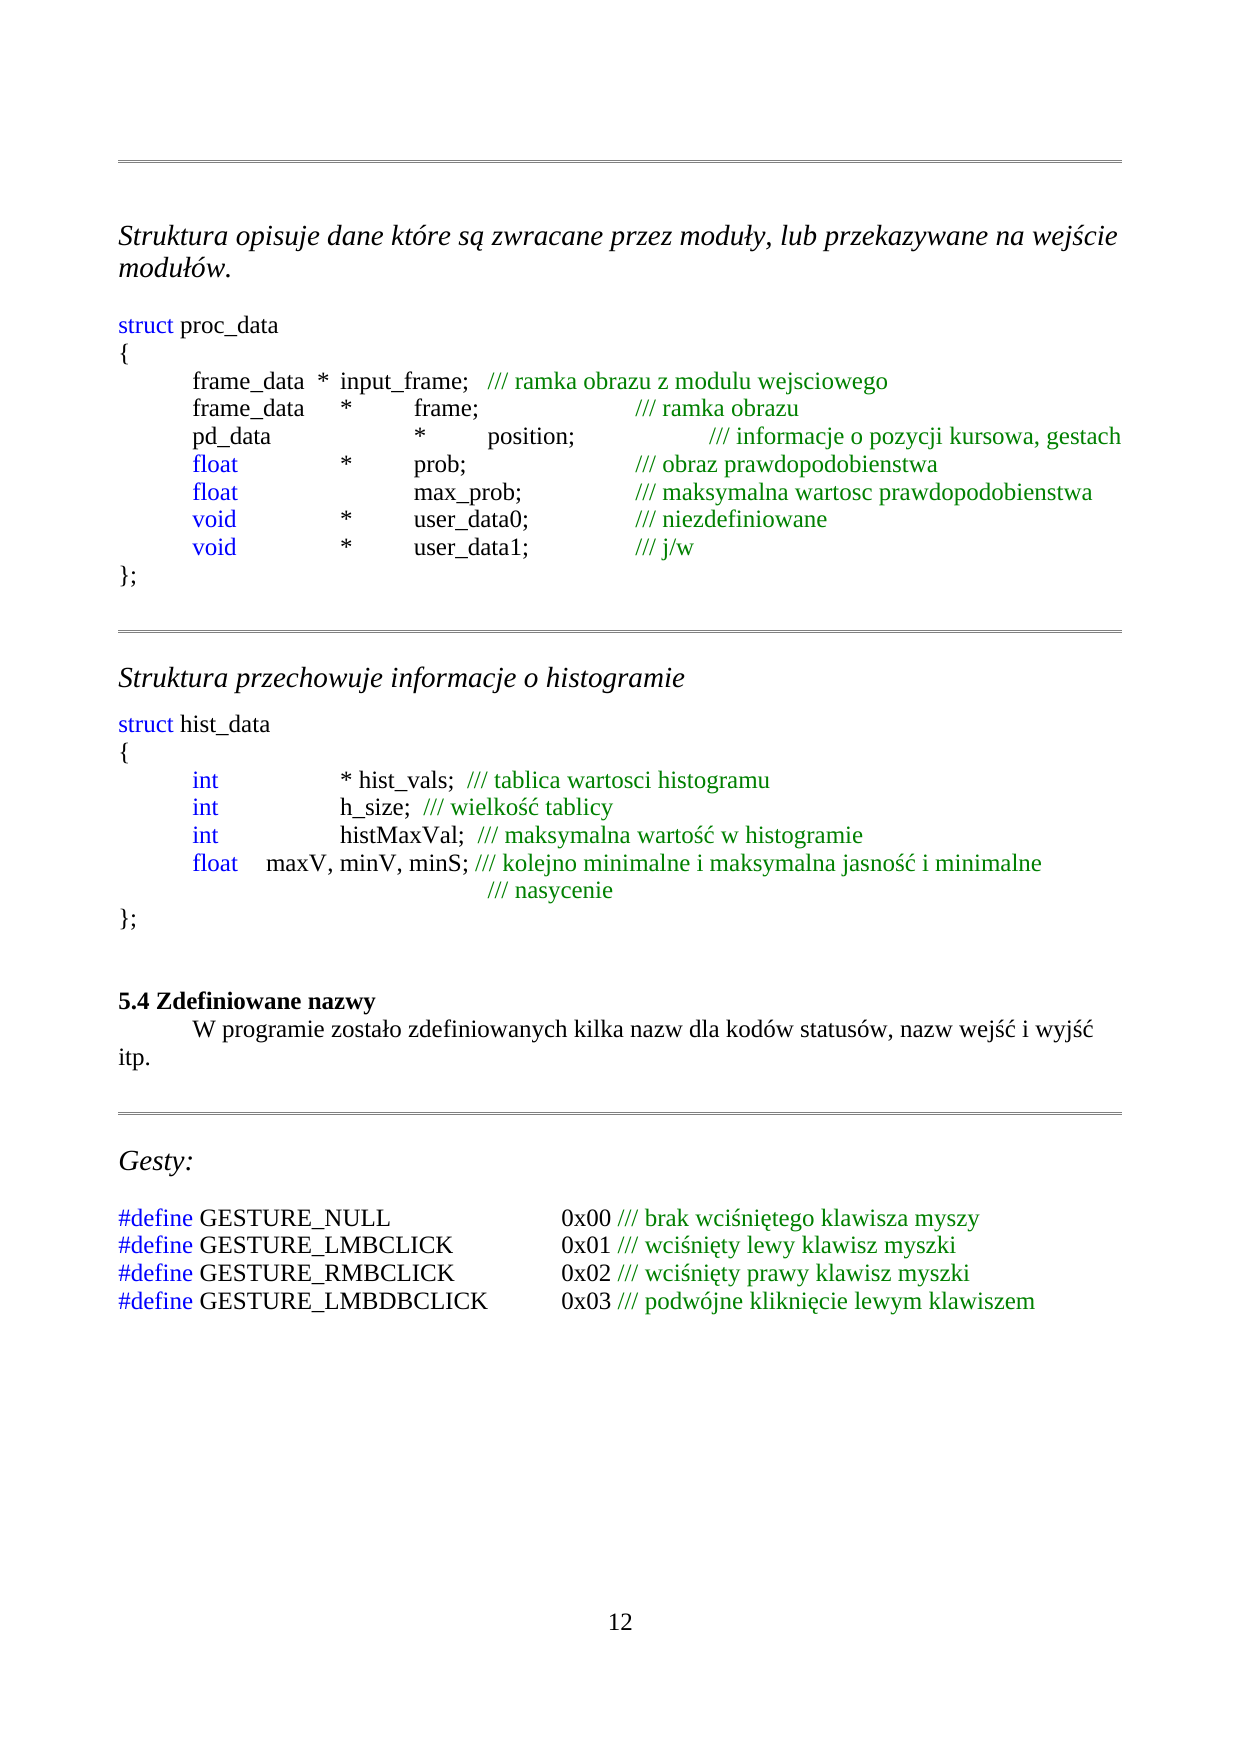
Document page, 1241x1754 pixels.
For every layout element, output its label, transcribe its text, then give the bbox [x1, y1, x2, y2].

text void * user_data0; /// niezdefiniowane [118, 505, 1122, 533]
text 5.4 Zdefiniowane nazwy [118, 987, 1122, 1015]
text float * prob; /// obraz prawdopodobienstwa [118, 450, 1122, 478]
text }; [118, 904, 1122, 932]
text float max_prob; /// maksymalna wartosc prawdopodobienstwa [118, 478, 1122, 505]
text Struktura opisuje dane które są zwracane przez moduły, lub przekazywane na wejście modułów. [118, 219, 1122, 284]
text int h_size; /// wielkość tablicy [118, 793, 1122, 821]
text Struktura przechowuje informacje o histogramie [118, 662, 1122, 694]
text struct hist_data [118, 710, 1122, 738]
text frame_data * input_frame; /// ramka obrazu z modulu wejsciowego [118, 367, 1122, 394]
text struct proc_data [118, 311, 1122, 339]
text frame_data * frame; /// ramka obrazu [118, 394, 1122, 422]
text #define GESTURE_LMBCLICK 0x01 /// wciśnięty lewy klawisz myszki [118, 1232, 1122, 1259]
text Gesty: [118, 1144, 1122, 1176]
text W programie zostało zdefiniowanych kilka nazw dla kodów statusów, nazw wejść i wyjść itp. [118, 1015, 1122, 1071]
text #define GESTURE_LMBDBCLICK 0x03 /// podwójne kliknięcie lewym klawiszem [118, 1287, 1122, 1315]
text #define GESTURE_NULL 0x00 /// brak wciśniętego klawisza myszy [118, 1204, 1122, 1232]
text float maxV, minV, minS; /// kolejno minimalne i maksymalna jasność i minimalne /// nasycenie [118, 849, 1122, 904]
text { [118, 339, 1122, 367]
text int * hist_vals; /// tablica wartosci histogramu [118, 766, 1122, 793]
text pd_data * position; /// informacje o pozycji kursowa, gestach [118, 422, 1122, 450]
text void * user_data1; /// j/w [118, 533, 1122, 561]
text }; [118, 561, 1122, 588]
text #define GESTURE_RMBCLICK 0x02 /// wciśnięty prawy klawisz myszki [118, 1259, 1122, 1287]
text { [118, 738, 1122, 766]
text int histMaxVal; /// maksymalna wartość w histogramie [118, 821, 1122, 849]
